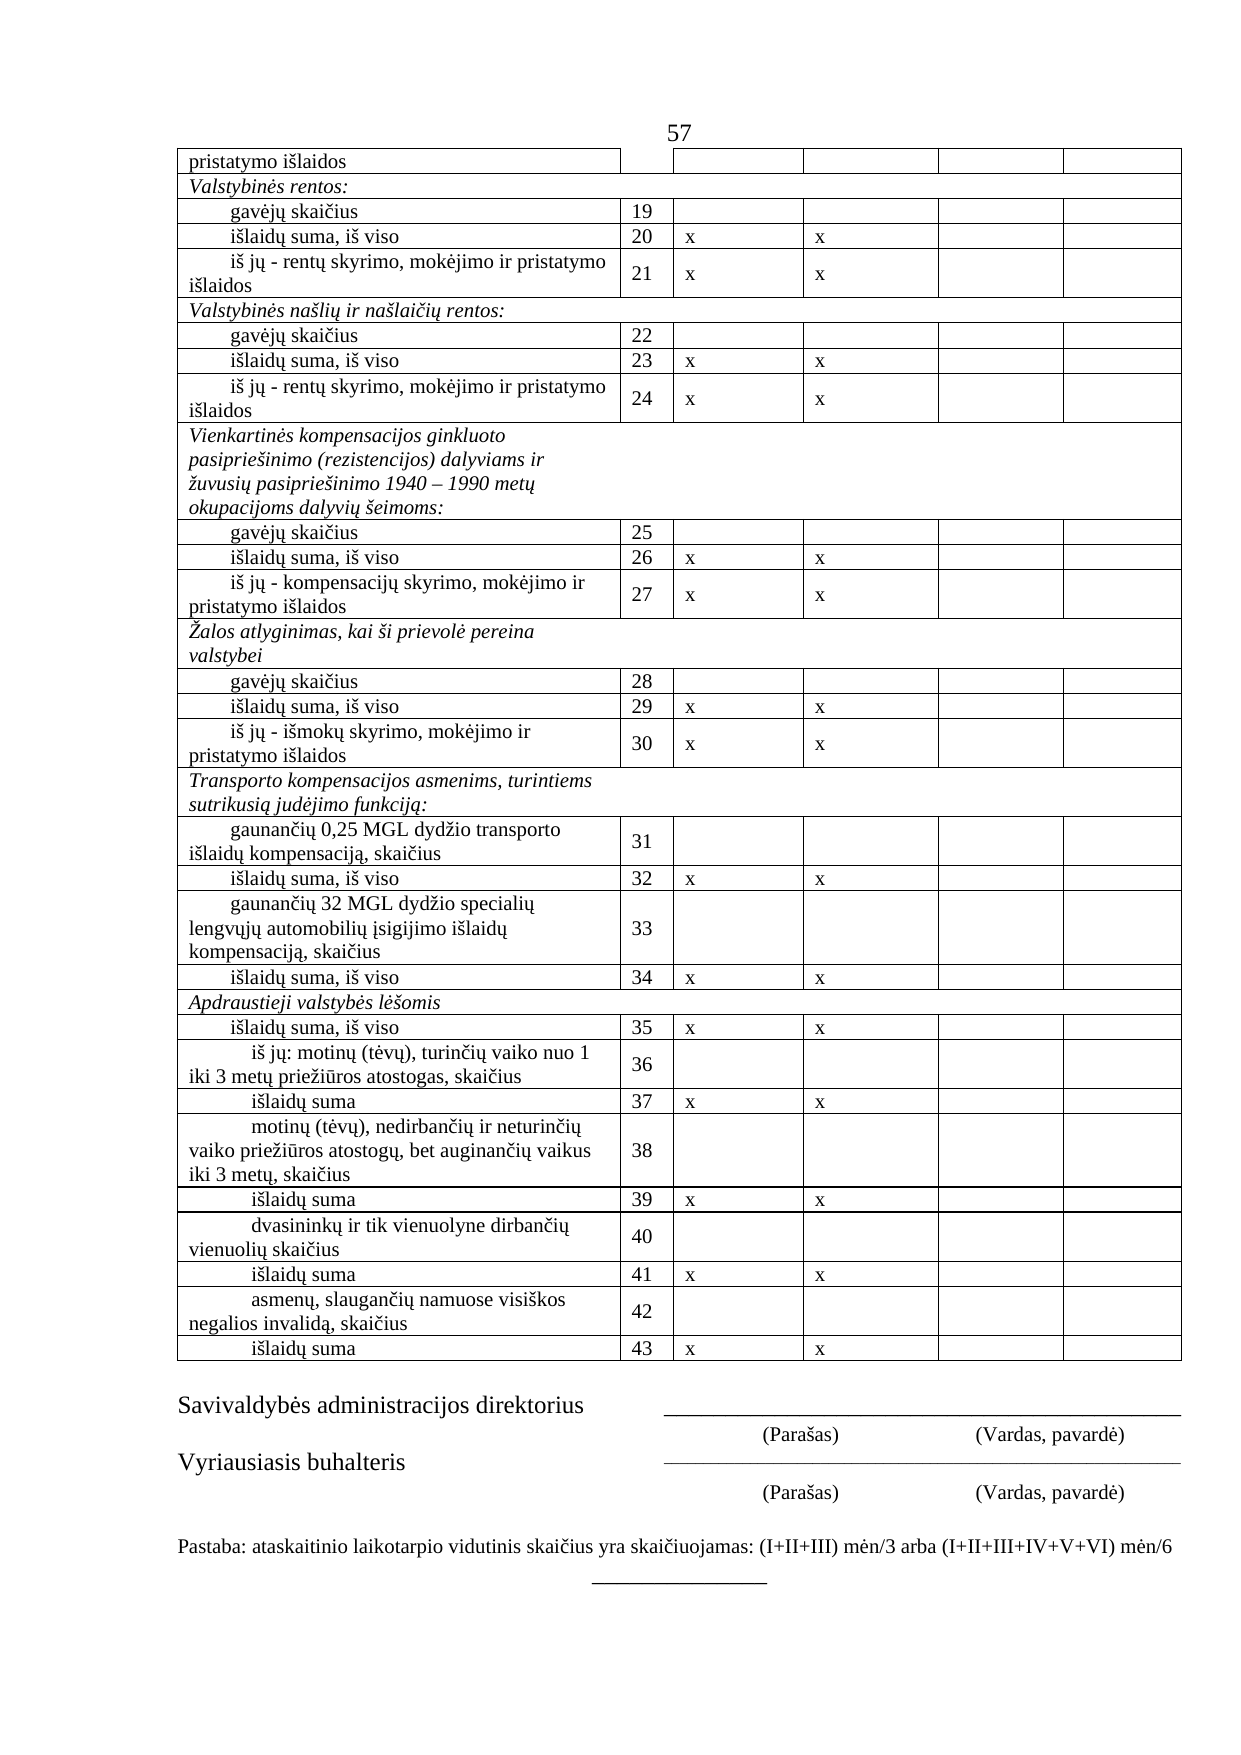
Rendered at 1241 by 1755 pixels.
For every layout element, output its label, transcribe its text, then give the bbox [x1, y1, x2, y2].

table_cell išlaidų suma [178, 1336, 620, 1360]
table_cell Transporto kompensacijos asmenims, turintiems sutrikusią judėjimo funkciją: [178, 768, 620, 816]
table_cell [938, 619, 1064, 667]
table_cell x [804, 1188, 938, 1211]
table_cell išlaidų suma, iš viso [178, 866, 620, 890]
table_cell išlaidų suma [178, 1089, 620, 1113]
table_cell gavėjų skaičius [178, 520, 620, 544]
table_cell [939, 1114, 1063, 1186]
text Pastaba: ataskaitinio laikotarpio vidutinis skaičius yra skaičiuojamas: (I+II+III) mėn/3 arba (I+II+III+IV+V+VI) mėn/6 [177, 1533, 1181, 1558]
table_cell [1064, 349, 1181, 372]
table_cell 28 [621, 669, 673, 693]
table_cell [1064, 570, 1181, 618]
table_cell 32 [621, 866, 673, 890]
table_cell [804, 669, 938, 693]
table_cell x [674, 249, 803, 297]
table_cell [674, 298, 803, 322]
table_cell 41 [621, 1262, 673, 1286]
table_cell gaunančių 0,25 MGL dydžio transporto išlaidų kompensaciją, skaičius [178, 817, 620, 865]
table_cell [938, 298, 1064, 322]
table_cell [938, 990, 1064, 1014]
table_cell [804, 1114, 938, 1186]
table_cell Apdraustieji valstybės lėšomis [178, 990, 620, 1014]
table_cell [1064, 423, 1181, 519]
table_cell 39 [621, 1188, 673, 1211]
table_cell [804, 149, 938, 173]
table_cell x [804, 719, 938, 767]
table_cell 37 [621, 1089, 673, 1113]
table_cell [939, 249, 1063, 297]
table_cell [939, 224, 1063, 248]
table_cell išlaidų suma, iš viso [178, 965, 620, 989]
table_cell [939, 570, 1063, 618]
table_cell [1064, 224, 1181, 248]
table_cell [621, 148, 673, 173]
table_cell [1064, 669, 1181, 693]
table_cell [1064, 1114, 1181, 1186]
table_cell Vienkartinės kompensacijos ginkluoto pasipriešinimo (rezistencijos) dalyviams ir žuvusių pasipriešinimo 1940 – 1990 metų okupacijoms dalyvių šeimoms: [178, 423, 620, 519]
table_cell x [674, 224, 803, 248]
table_cell iš jų: motinų (tėvų), turinčių vaiko nuo 1 iki 3 metų priežiūros atostogas, skaičius [178, 1040, 620, 1088]
table_cell [1064, 1040, 1181, 1088]
table_cell x [674, 349, 803, 372]
table_cell iš jų - rentų skyrimo, mokėjimo ir pristatymo išlaidos [178, 374, 620, 422]
table_cell x [804, 349, 938, 372]
table_cell [1064, 768, 1181, 816]
table_cell [804, 1040, 938, 1088]
table_cell [1064, 298, 1181, 322]
table_cell 26 [621, 545, 673, 569]
table_cell [1064, 249, 1181, 297]
table_cell [939, 349, 1063, 372]
table_cell x [674, 694, 803, 718]
table_cell [803, 768, 938, 816]
table_cell pristatymo išlaidos [178, 149, 620, 173]
table_cell x [804, 374, 938, 422]
table_cell [1064, 694, 1181, 718]
table_cell motinų (tėvų), nedirbančių ir neturinčių vaiko priežiūros atostogų, bet auginančių vaikus iki 3 metų, skaičius [178, 1114, 620, 1186]
table_cell x [674, 1188, 803, 1211]
table_cell [938, 768, 1064, 816]
table_cell x [674, 374, 803, 422]
table_cell 36 [621, 1040, 673, 1088]
table_cell 19 [621, 199, 673, 223]
table_cell [1064, 199, 1181, 223]
table_cell 21 [621, 249, 673, 297]
table_cell [674, 1040, 803, 1088]
table_cell [939, 719, 1063, 767]
table_cell [803, 423, 938, 519]
table_cell 34 [621, 965, 673, 989]
table_cell išlaidų suma, iš viso [178, 224, 620, 248]
table_cell [674, 768, 803, 816]
table_cell [804, 1287, 938, 1335]
table_cell [939, 817, 1063, 865]
table_cell [1064, 619, 1181, 667]
table_cell [674, 669, 803, 693]
table_cell gavėjų skaičius [178, 199, 620, 223]
table_cell [938, 174, 1064, 198]
table_cell x [804, 1089, 938, 1113]
table_cell [804, 323, 938, 347]
table_cell [674, 1114, 803, 1186]
table_cell [939, 1336, 1063, 1360]
table_cell [1064, 891, 1181, 963]
table_cell išlaidų suma, iš viso [178, 349, 620, 372]
table_cell 24 [621, 374, 673, 422]
table_cell x [674, 1015, 803, 1039]
table_cell [674, 149, 803, 173]
table_cell 22 [621, 323, 673, 347]
table_cell [1064, 965, 1181, 989]
table_cell [939, 669, 1063, 693]
table_cell [803, 619, 938, 667]
table_cell [939, 1089, 1063, 1113]
text Vyriausiasis buhalteris [177, 1447, 1181, 1476]
table_cell [674, 891, 803, 963]
table_cell [803, 298, 938, 322]
table_cell Valstybinės rentos: [178, 174, 620, 198]
table_cell [620, 174, 674, 198]
table_cell [674, 199, 803, 223]
table_cell Valstybinės našlių ir našlaičių rentos: [178, 298, 620, 322]
table_cell asmenų, slaugančių namuose visiškos negalios invalidą, skaičius [178, 1287, 620, 1335]
table_cell [674, 1213, 803, 1261]
table_cell [939, 545, 1063, 569]
table_cell [939, 1287, 1063, 1335]
table_cell 35 [621, 1015, 673, 1039]
text Savivaldybės administracijos direktorius [177, 1390, 1181, 1418]
table_cell Žalos atlyginimas, kai ši prievolė pereina valstybei [178, 619, 620, 667]
table_cell [1064, 1287, 1181, 1335]
table_cell [674, 423, 803, 519]
table_cell iš jų - kompensacijų skyrimo, mokėjimo ir pristatymo išlaidos [178, 570, 620, 618]
table_cell x [804, 965, 938, 989]
table_cell [1064, 1336, 1181, 1360]
table_cell x [804, 1015, 938, 1039]
table_cell x [674, 570, 803, 618]
table_cell [674, 1287, 803, 1335]
table_cell išlaidų suma, iš viso [178, 545, 620, 569]
table_cell [939, 965, 1063, 989]
table_cell [939, 866, 1063, 890]
table_cell [1064, 1089, 1181, 1113]
table_cell [939, 1015, 1063, 1039]
table_cell [939, 1188, 1063, 1211]
table_cell [804, 520, 938, 544]
table_cell [674, 520, 803, 544]
table_cell iš jų - rentų skyrimo, mokėjimo ir pristatymo išlaidos [178, 249, 620, 297]
table_cell x [804, 1336, 938, 1360]
table_cell 30 [621, 719, 673, 767]
table_cell [674, 323, 803, 347]
table_cell 31 [621, 817, 673, 865]
table_cell [674, 174, 803, 198]
table_cell x [674, 866, 803, 890]
table_cell [939, 374, 1063, 422]
table_cell [939, 1040, 1063, 1088]
table_cell x [674, 1089, 803, 1113]
table_cell [674, 619, 803, 667]
table_cell [939, 520, 1063, 544]
table_cell x [804, 866, 938, 890]
table_cell [803, 990, 938, 1014]
table_cell gavėjų skaičius [178, 669, 620, 693]
table_cell 43 [621, 1336, 673, 1360]
table_cell [939, 149, 1063, 173]
text (Parašas) (Vardas, pavardė) [177, 1476, 1181, 1505]
table_cell [804, 817, 938, 865]
table_cell [939, 891, 1063, 963]
table_cell [1064, 1015, 1181, 1039]
table_cell gaunančių 32 MGL dydžio specialių lengvųjų automobilių įsigijimo išlaidų kompensaciją, skaičius [178, 891, 620, 963]
table_cell [1064, 545, 1181, 569]
table_cell [939, 323, 1063, 347]
table_cell [674, 990, 803, 1014]
table_cell x [804, 249, 938, 297]
table_cell 33 [621, 891, 673, 963]
table_cell [620, 768, 674, 816]
table_cell [938, 423, 1064, 519]
text ______________ [177, 1558, 1181, 1586]
table_cell 25 [621, 520, 673, 544]
table_cell dvasininkų ir tik vienuolyne dirbančių vienuolių skaičius [178, 1213, 620, 1261]
table_cell x [674, 965, 803, 989]
table_cell [1064, 719, 1181, 767]
table_cell [804, 1213, 938, 1261]
table_cell [620, 990, 674, 1014]
table_cell 27 [621, 570, 673, 618]
text (Parašas) (Vardas, pavardė) [177, 1418, 1181, 1447]
table_cell [803, 174, 938, 198]
table_cell [1064, 323, 1181, 347]
table_cell x [674, 719, 803, 767]
table_cell x [804, 545, 938, 569]
table_cell gavėjų skaičius [178, 323, 620, 347]
table_cell [1064, 520, 1181, 544]
table_cell x [674, 545, 803, 569]
table_cell [939, 1262, 1063, 1286]
table_cell [1064, 149, 1181, 173]
table_cell 42 [621, 1287, 673, 1335]
table_cell [1064, 866, 1181, 890]
table_cell x [804, 694, 938, 718]
table_cell [804, 199, 938, 223]
table_cell 38 [621, 1114, 673, 1186]
table_cell [1064, 990, 1181, 1014]
table_cell išlaidų suma [178, 1188, 620, 1211]
table_cell [939, 1213, 1063, 1261]
table_cell [939, 199, 1063, 223]
table_cell [804, 891, 938, 963]
table_cell [939, 694, 1063, 718]
table_cell [674, 817, 803, 865]
table_cell x [804, 224, 938, 248]
table_cell x [804, 1262, 938, 1286]
table_cell [1064, 1262, 1181, 1286]
table_cell [620, 619, 674, 667]
table_cell [1064, 817, 1181, 865]
table_cell 29 [621, 694, 673, 718]
table_cell 23 [621, 349, 673, 372]
table_cell 40 [621, 1213, 673, 1261]
table_cell [620, 298, 674, 322]
table_cell x [674, 1336, 803, 1360]
table_cell išlaidų suma [178, 1262, 620, 1286]
table_cell [1064, 174, 1181, 198]
table_cell iš jų - išmokų skyrimo, mokėjimo ir pristatymo išlaidos [178, 719, 620, 767]
table_cell 20 [621, 224, 673, 248]
table_cell [1064, 1213, 1181, 1261]
table_cell x [674, 1262, 803, 1286]
table_cell [1064, 1188, 1181, 1211]
table_cell [620, 423, 674, 519]
table_cell išlaidų suma, iš viso [178, 1015, 620, 1039]
table_cell išlaidų suma, iš viso [178, 694, 620, 718]
table_cell [1064, 374, 1181, 422]
table_cell x [804, 570, 938, 618]
